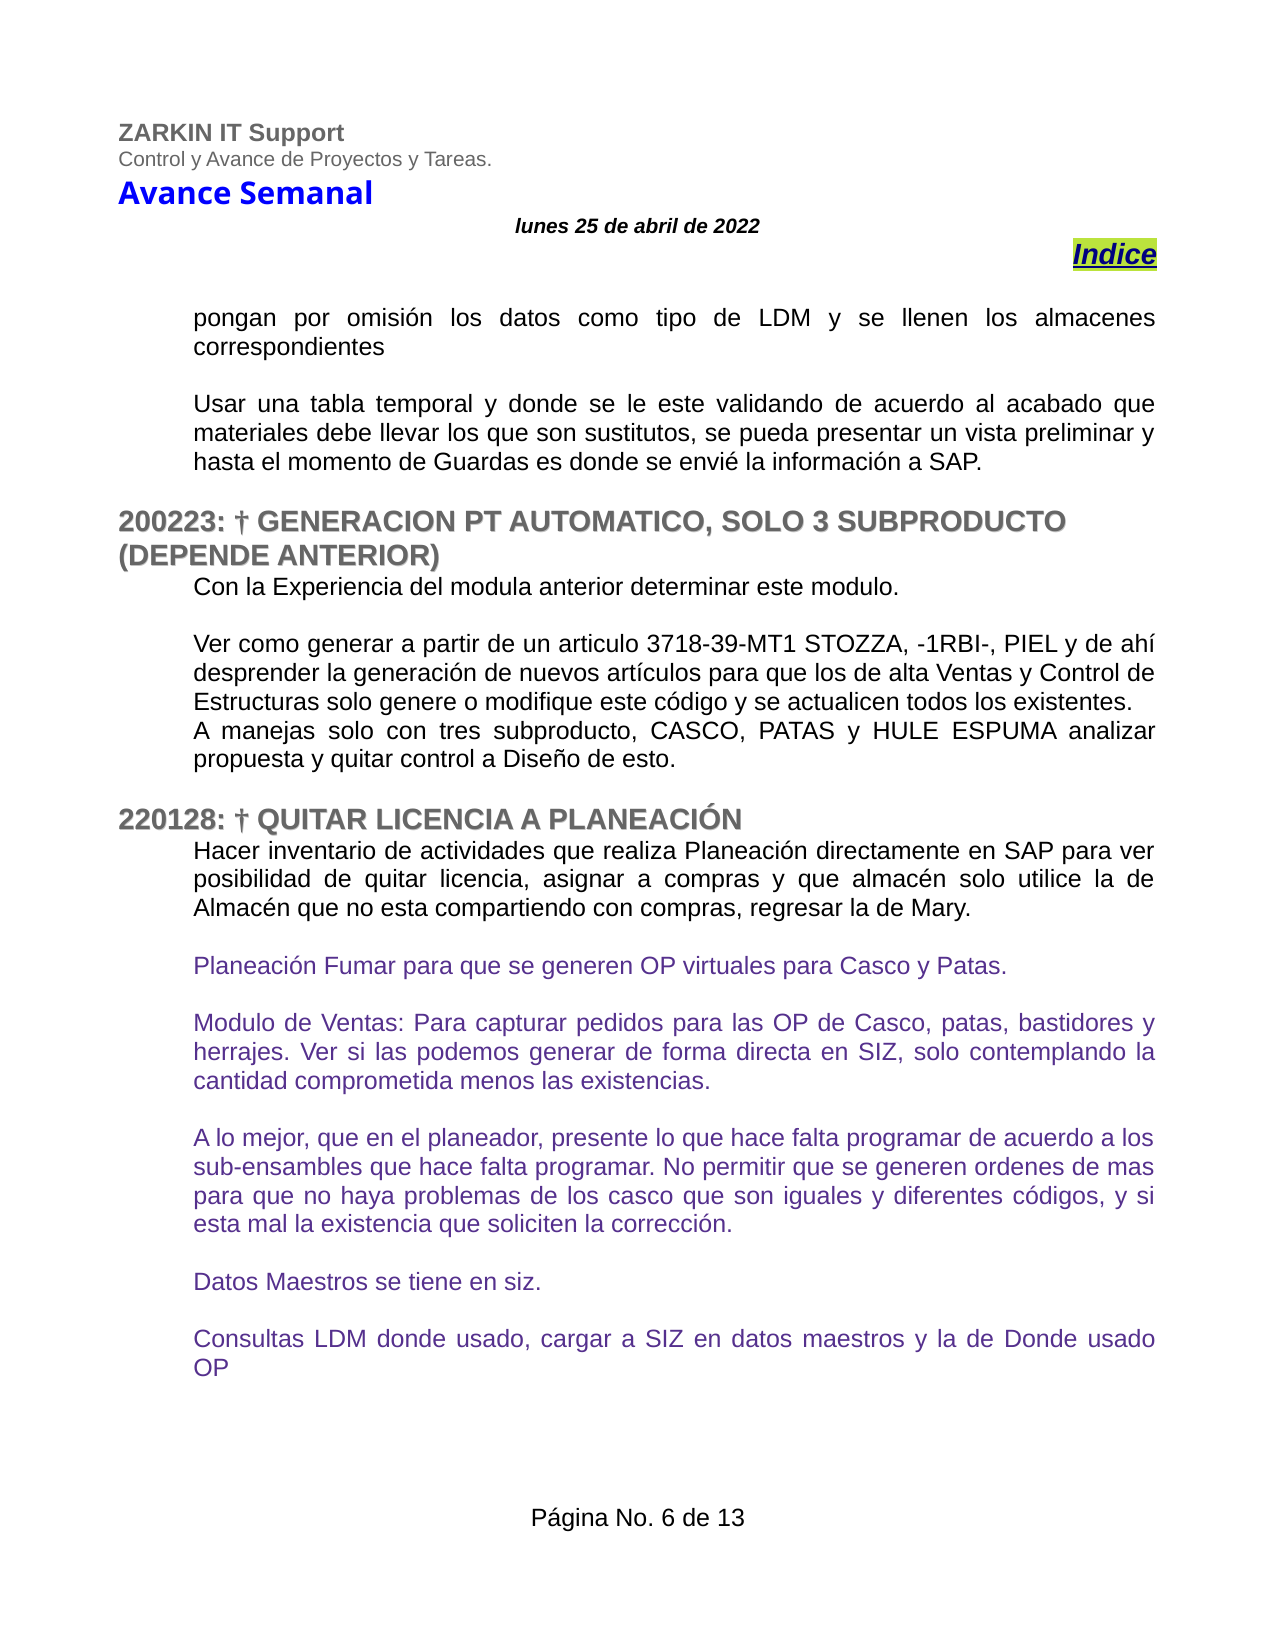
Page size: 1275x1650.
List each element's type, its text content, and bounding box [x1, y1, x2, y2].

text Usar una tabla temporal y donde se le este validando de acuerdo al acabado que materiales debe llevar los que son sustitutos, se pueda presentar un vista preliminar y hasta el momento de Guardas es donde se envié la información a SAP. [193, 389, 1157, 476]
text Con la Experiencia del modula anterior determinar este modulo. [193, 572, 1157, 601]
text Ver como generar a partir de un articulo 3718-39-MT1 STOZZA, -1RBI-, PIEL y de ahí desprender la generación de nuevos artículos para que los de alta Ventas y Control de Estructuras solo genere o modifique este código y se actualicen todos los existentes. [193, 629, 1157, 716]
text Modulo de Ventas: Para capturar pedidos para las OP de Casco, patas, bastidores y herrajes. Ver si las podemos generar de forma directa en SIZ, solo contemplando la cantidad comprometida menos las existencias. [193, 1008, 1157, 1094]
text Planeación Fumar para que se generen OP virtuales para Casco y Patas. [193, 951, 1157, 979]
text A lo mejor, que en el planeador, presente lo que hace falta programar de acuerdo a los sub-ensambles que hace falta programar. No permitir que se generen ordenes de mas para que no haya problemas de los casco que son iguales y diferentes códigos, y si esta mal la existencia que soliciten la corrección. [193, 1123, 1157, 1238]
text Datos Maestros se tiene en siz. [193, 1267, 1157, 1296]
subtitle 200223: † GENERACION PT AUTOMATICO, SOLO 3 SUBPRODUCTO (DEPENDE ANTERIOR) [118, 504, 1157, 572]
text Hacer inventario de actividades que realiza Planeación directamente en SAP para ver posibilidad de quitar licencia, asignar a compras y que almacén solo utilice la de Almacén que no esta compartiendo con compras, regresar la de Mary. [193, 836, 1157, 922]
subtitle 220128: † QUITAR LICENCIA A PLANEACIÓN [118, 802, 1157, 836]
text pongan por omisión los datos como tipo de LDM y se llenen los almacenes correspondientes [193, 303, 1157, 361]
text Consultas LDM donde usado, cargar a SIZ en datos maestros y la de Donde usado OP [193, 1324, 1157, 1382]
text A manejas solo con tres subproducto, CASCO, PATAS y HULE ESPUMA analizar propuesta y quitar control a Diseño de esto. [193, 716, 1157, 773]
